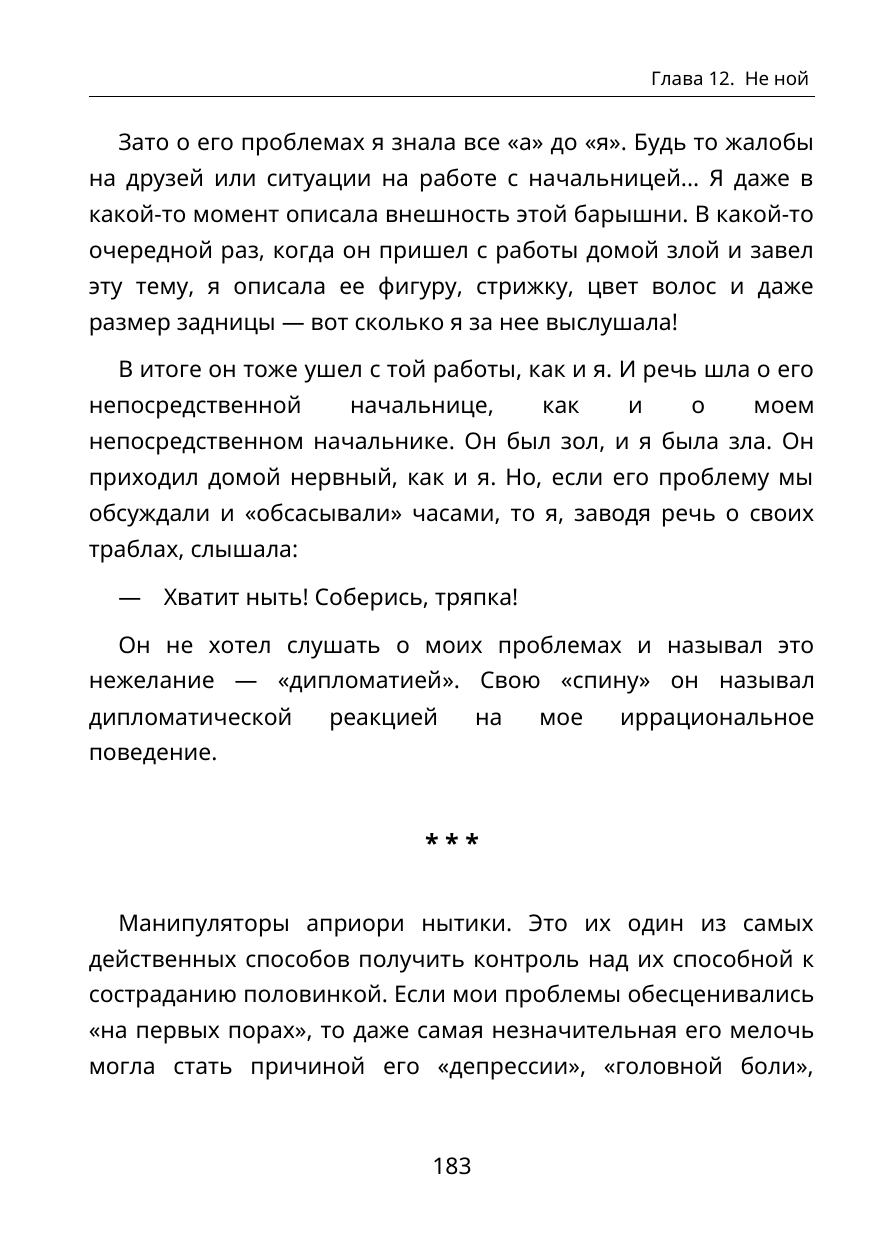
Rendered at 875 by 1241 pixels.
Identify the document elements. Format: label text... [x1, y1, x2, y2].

list Хватит ныть! Соберись, тряпка! [88, 581, 815, 612]
text Манипуляторы априори нытики. Это их один из самых действенных способов получить контроль над их способной к состраданию половинкой. Если мои проблемы обесценивались «на первых порах», то даже самая незначительная его мелочь могла стать причиной его «депрессии», «головной боли», [88, 907, 815, 1082]
text В итоге он тоже ушел с той работы, как и я. И речь шла о его непосредственной начальнице, как и о моем непосредственном начальнике. Он был зол, и я была зла. Он приходил домой нервный, как и я. Но, если его проблему мы обсуждали и «обсасывали» часами, то я, заводя речь о своих траблах, слышала: [88, 353, 815, 564]
text Зато о его проблемах я знала все «а» до «я». Будь то жалобы на друзей или ситуации на работе с начальницей... Я даже в какой-то момент описала внешность этой барышни. В какой-то очередной раз, когда он пришел с работы домой злой и завел эту тему, я описала ее фигуру, стрижку, цвет волос и даже размер задницы — вот сколько я за нее выслушала! [88, 126, 815, 337]
text Он не хотел слушать о моих проблемах и называл это нежелание — «дипломатией». Свою «спину» он называл дипломатической реакцией на мое иррациональное поведение. [88, 628, 815, 768]
subtitle * * * [88, 826, 815, 860]
